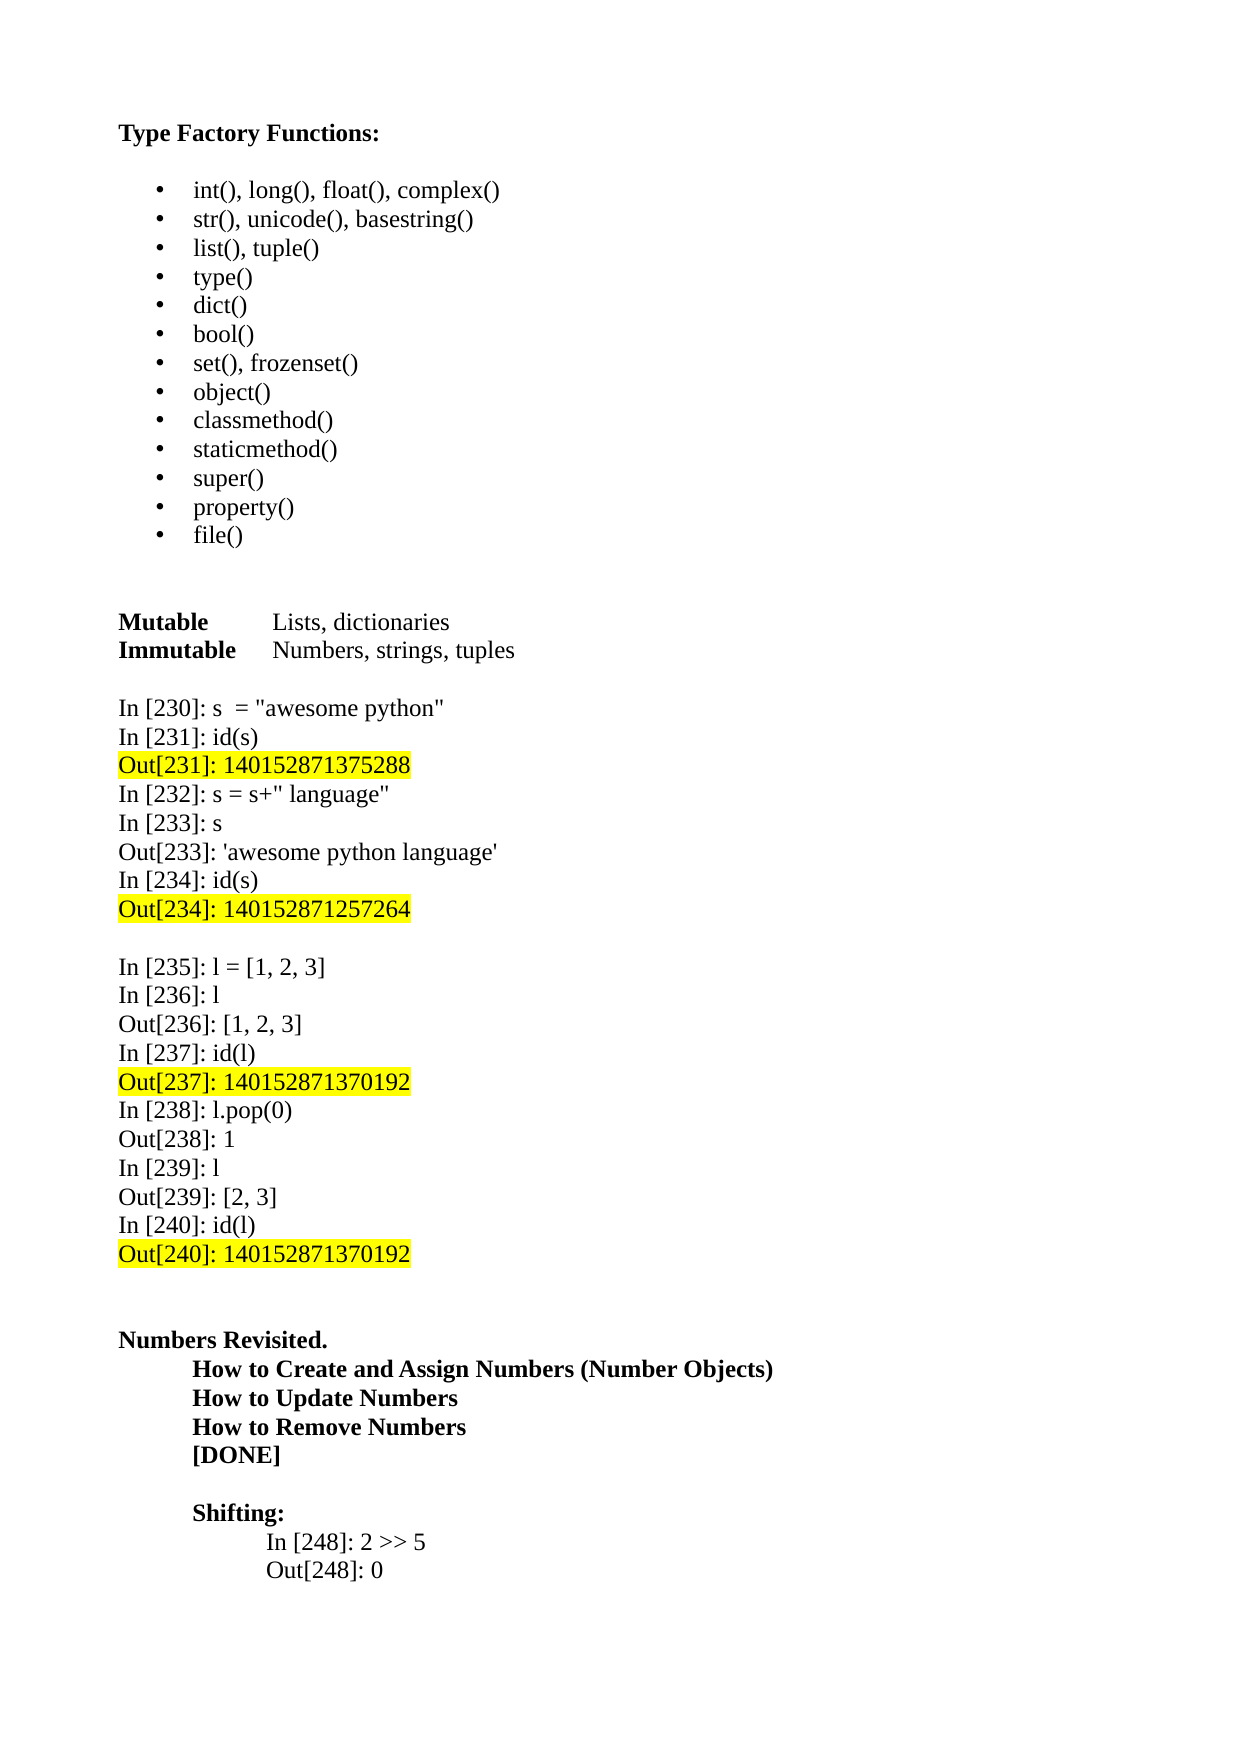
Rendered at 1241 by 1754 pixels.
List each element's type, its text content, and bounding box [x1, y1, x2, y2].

text Out[239]: [2, 3] [118, 1182, 1122, 1211]
text Type Factory Functions: [118, 118, 1122, 147]
text In [231]: id(s) [118, 722, 1122, 751]
text In [248]: 2 >> 5 [118, 1527, 1122, 1556]
text [DONE] [118, 1441, 1122, 1469]
list set(), frozenset() [156, 348, 1122, 377]
text Numbers Revisited. [118, 1326, 1122, 1354]
text In [234]: id(s) [118, 866, 1122, 894]
list property() [156, 492, 1122, 521]
text In [232]: s = s+" language" [118, 779, 1122, 808]
text In [233]: s [118, 808, 1122, 837]
list str(), unicode(), basestring() [156, 204, 1122, 233]
text How to Remove Numbers [118, 1412, 1122, 1441]
text Out[240]: 140152871370192 [118, 1239, 1122, 1268]
list bool() [156, 319, 1122, 348]
text In [240]: id(l) [118, 1211, 1122, 1239]
list staticmethod() [156, 434, 1122, 463]
text Out[238]: 1 [118, 1124, 1122, 1153]
text In [238]: l.pop(0) [118, 1096, 1122, 1124]
list super() [156, 463, 1122, 492]
text Out[234]: 140152871257264 [118, 894, 1122, 923]
list dict() [156, 291, 1122, 319]
text In [239]: l [118, 1153, 1122, 1182]
text How to Create and Assign Numbers (Number Objects) [118, 1354, 1122, 1383]
text Mutable Lists, dictionaries [118, 607, 1122, 636]
text Immutable Numbers, strings, tuples [118, 636, 1122, 664]
list list(), tuple() [156, 233, 1122, 262]
list type() [156, 262, 1122, 291]
list object() [156, 377, 1122, 406]
list int(), long(), float(), complex() [156, 176, 1122, 204]
text Shifting: [118, 1498, 1122, 1527]
list file() [156, 521, 1122, 549]
text In [230]: s = "awesome python" [118, 693, 1122, 722]
text How to Update Numbers [118, 1383, 1122, 1412]
text In [236]: l [118, 981, 1122, 1009]
text Out[248]: 0 [118, 1556, 1122, 1584]
text Out[233]: 'awesome python language' [118, 837, 1122, 866]
text Out[231]: 140152871375288 [118, 751, 1122, 779]
text Out[237]: 140152871370192 [118, 1067, 1122, 1096]
list classmethod() [156, 406, 1122, 434]
text In [235]: l = [1, 2, 3] [118, 952, 1122, 981]
text Out[236]: [1, 2, 3] [118, 1009, 1122, 1038]
text In [237]: id(l) [118, 1038, 1122, 1067]
